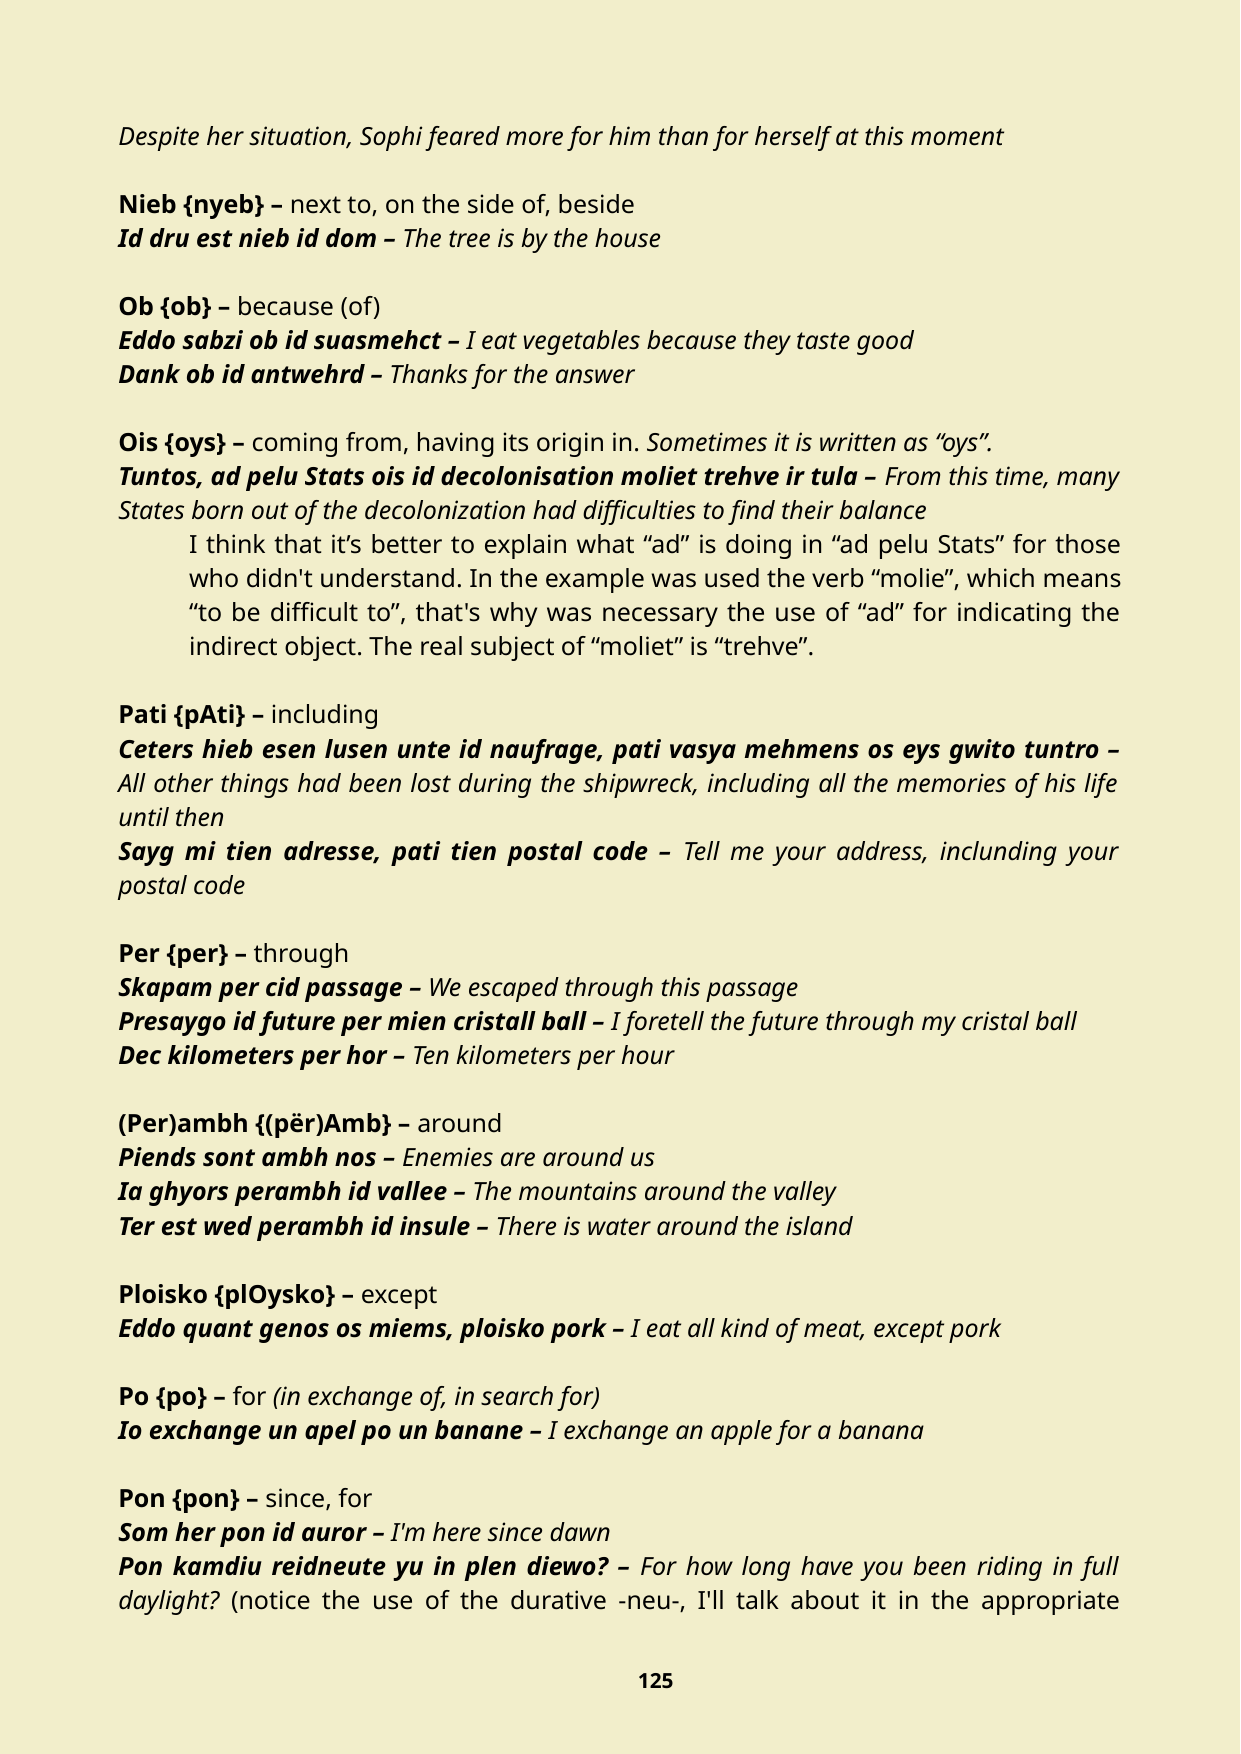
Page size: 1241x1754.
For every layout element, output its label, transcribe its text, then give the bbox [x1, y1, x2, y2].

text Despite her situation, Sophi feared more for him than for herself at this moment [118, 118, 1122, 152]
text Piends sont ambh nos – Enemies are around us [118, 1140, 1122, 1174]
text Som her pon id auror – I'm here since dawn [118, 1515, 1122, 1549]
text Pon {pon} – since, for [118, 1481, 1122, 1515]
text Ploisko {plOysko} – except [118, 1276, 1122, 1310]
text Dec kilometers per hor – Ten kilometers per hour [118, 1038, 1122, 1072]
text Ia ghyors perambh id vallee – The mountains around the valley [118, 1174, 1122, 1208]
text Eddo quant genos os miems, ploisko pork – I eat all kind of meat, except pork [118, 1310, 1122, 1344]
text Id dru est nieb id dom – The tree is by the house [118, 220, 1122, 254]
text Presaygo id future per mien cristall ball – I foretell the future through my cristal ball [118, 1004, 1122, 1038]
text Pon kamdiu reidneute yu in plen diewo? – For how long have you been riding in full daylight? (notice the use of the durative -neu-, I'll talk about it in the appropriate [118, 1549, 1122, 1617]
text Ceters hieb esen lusen unte id naufrage, pati vasya mehmens os eys gwito tuntro – All other things had been lost during the shipwreck, including all the memories of his life until then [118, 731, 1122, 833]
text Sayg mi tien adresse, pati tien postal code – Tell me your address, inclunding your postal code [118, 833, 1122, 902]
text Po {po} – for (in exchange of, in search for) [118, 1378, 1122, 1412]
text Ob {ob} – because (of) [118, 288, 1122, 322]
text Ter est wed perambh id insule – There is water around the island [118, 1208, 1122, 1242]
text Eddo sabzi ob id suasmehct – I eat vegetables because they taste good [118, 322, 1122, 357]
text Skapam per cid passage – We escaped through this passage [118, 970, 1122, 1004]
text Dank ob id antwehrd – Thanks for the answer [118, 357, 1122, 391]
text Nieb {nyeb} – next to, on the side of, beside [118, 186, 1122, 220]
text Pati {pAti} – including [118, 697, 1122, 731]
text Ois {oys} – coming from, having its origin in. Sometimes it is written as “oys”. [118, 425, 1122, 459]
text Tuntos, ad pelu Stats ois id decolonisation moliet trehve ir tula – From this time, many States born out of the decolonization had difficulties to find their balance [118, 459, 1122, 527]
text Per {per} – through [118, 936, 1122, 970]
text Io exchange un apel po un banane – I exchange an apple for a banana [118, 1412, 1122, 1447]
text I think that it’s better to explain what “ad” is doing in “ad pelu Stats” for those who didn't understand. In the example was used the verb “molie”, which means “to be difficult to”, that's why was necessary the use of “ad” for indicating the indirect object. The real subject of “moliet” is “trehve”. [189, 527, 1122, 663]
text (Per)ambh {(për)Amb} – around [118, 1106, 1122, 1140]
